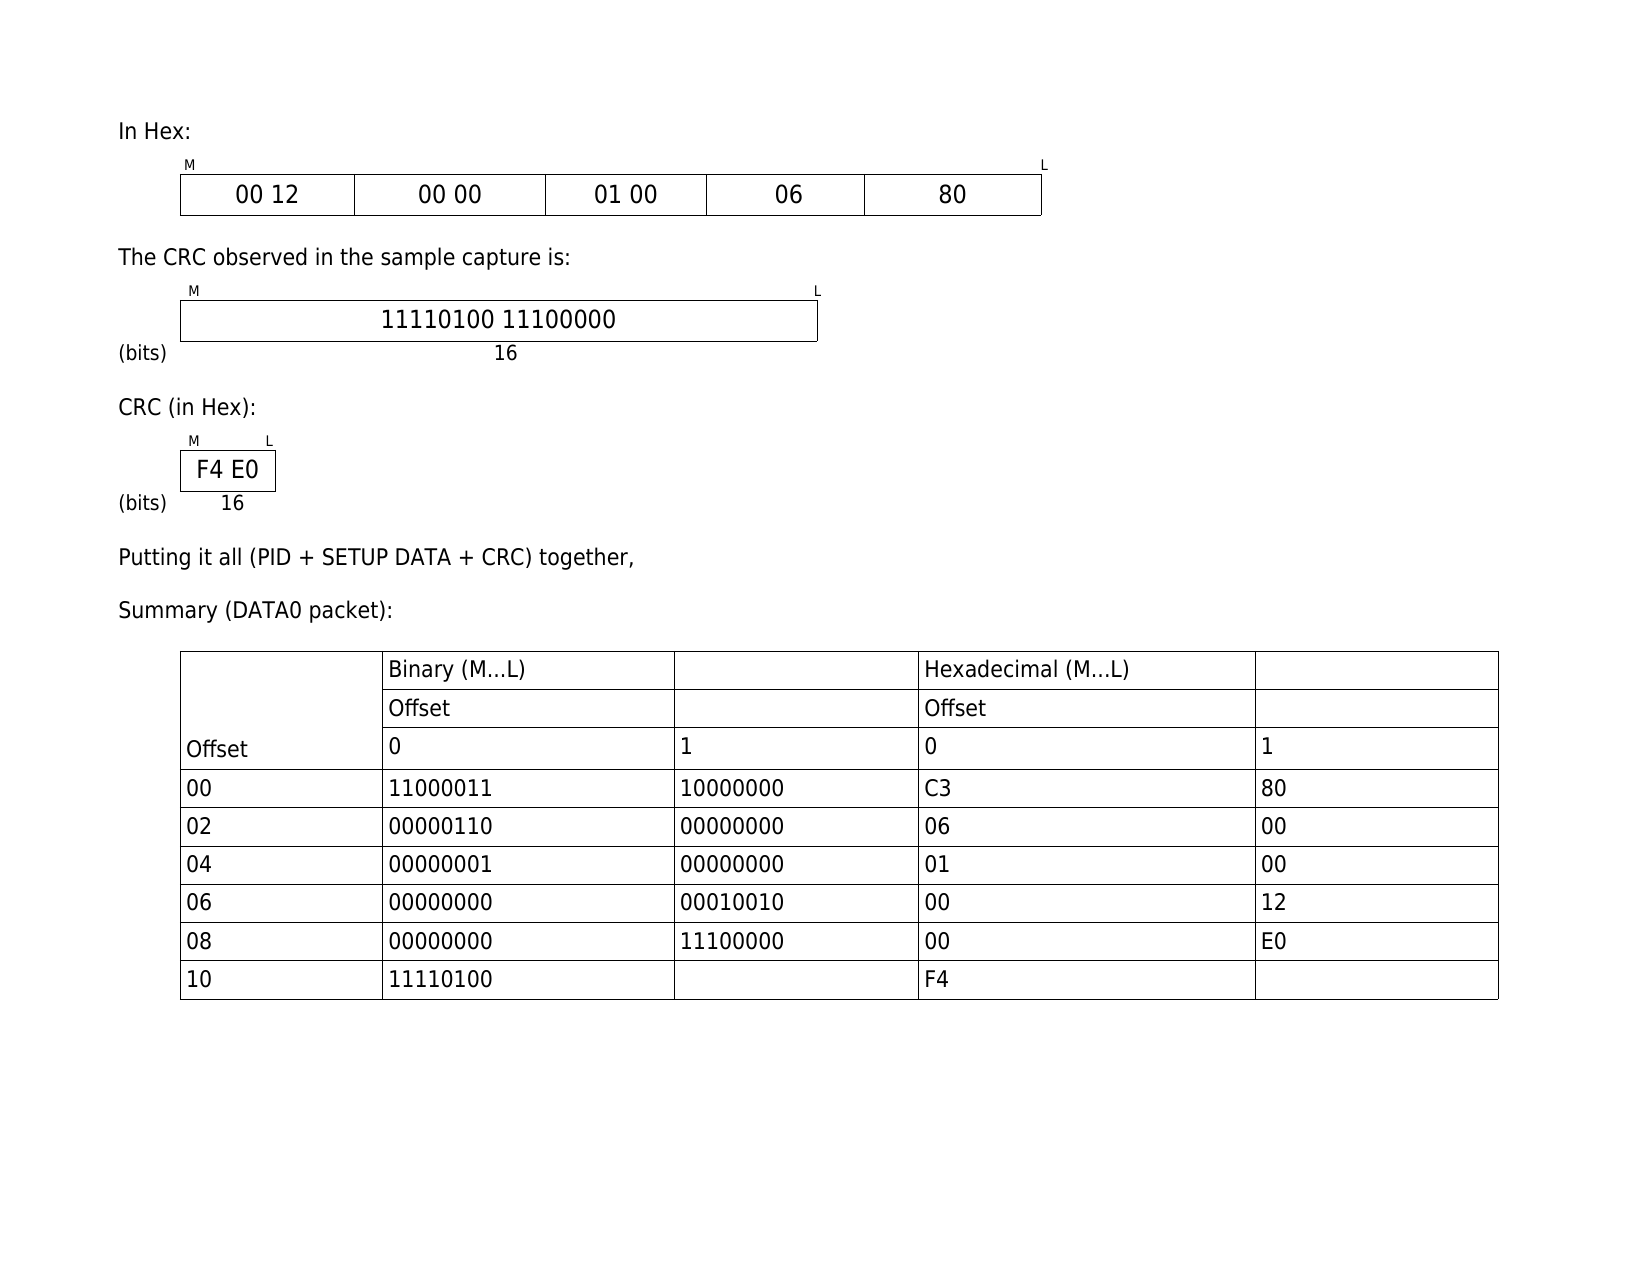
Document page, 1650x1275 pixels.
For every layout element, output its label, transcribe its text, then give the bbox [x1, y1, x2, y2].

table_cell 00000001 [383, 847, 674, 884]
table_cell 11110100 [383, 961, 674, 998]
table_header Binary (M...L) [383, 652, 674, 689]
table_header 11110100 11100000 [181, 301, 817, 341]
text In Hex: [118, 118, 1532, 145]
table_header 01 00 [546, 175, 706, 215]
table_cell 06 [919, 808, 1255, 846]
table_cell F4 [919, 961, 1255, 998]
table_cell 11100000 [675, 923, 918, 960]
table_cell Offset [383, 690, 674, 727]
text CRC (in Hex): [118, 394, 1532, 421]
text M L [118, 271, 1532, 300]
text Putting it all (PID + SETUP DATA + CRC) together, [118, 544, 1532, 571]
table_cell 1 [1256, 728, 1498, 769]
table_cell 00000000 [675, 847, 918, 884]
text Summary (DATA0 packet): [118, 597, 1532, 624]
table_header [675, 652, 918, 689]
table_cell 12 [1256, 885, 1498, 922]
table_cell E0 [1256, 923, 1498, 960]
table_header F4 E0 [181, 451, 275, 491]
table_cell 00 [919, 923, 1255, 960]
table_cell 00 [181, 770, 382, 807]
table_cell 02 [181, 808, 382, 846]
text The CRC observed in the sample capture is: [118, 244, 1532, 271]
table_cell [675, 690, 918, 727]
table_header 80 [865, 175, 1041, 215]
table_cell 00010010 [675, 885, 918, 922]
table_cell 00000110 [383, 808, 674, 846]
table_header 00 00 [355, 175, 545, 215]
table_cell 0 [919, 728, 1255, 769]
table_cell 10000000 [675, 770, 918, 807]
text M L [118, 145, 1532, 174]
table_cell 00 [1256, 808, 1498, 846]
table_cell 01 [919, 847, 1255, 884]
table_cell [1256, 961, 1498, 998]
table_cell 00000000 [675, 808, 918, 846]
table_cell 11000011 [383, 770, 674, 807]
table_cell 08 [181, 923, 382, 960]
table_cell C3 [919, 770, 1255, 807]
table_cell 80 [1256, 770, 1498, 807]
table_cell 00 [1256, 847, 1498, 884]
table_header Offset [181, 652, 382, 769]
text M L [118, 421, 1532, 450]
table_cell 04 [181, 847, 382, 884]
table_cell 1 [675, 728, 918, 769]
table_cell 00000000 [383, 923, 674, 960]
table_header 06 [707, 175, 864, 215]
table_cell 00 [919, 885, 1255, 922]
table_cell 10 [181, 961, 382, 998]
text (bits) 16 [118, 491, 1532, 515]
table_header 00 12 [181, 175, 354, 215]
table_header [1256, 652, 1498, 689]
table_cell 00000000 [383, 885, 674, 922]
table_cell [1256, 690, 1498, 727]
table_cell Offset [919, 690, 1255, 727]
table_cell 06 [181, 885, 382, 922]
text (bits) 16 [118, 341, 1532, 365]
table_cell 0 [383, 728, 674, 769]
table_cell [675, 961, 918, 998]
table_header Hexadecimal (M...L) [919, 652, 1255, 689]
